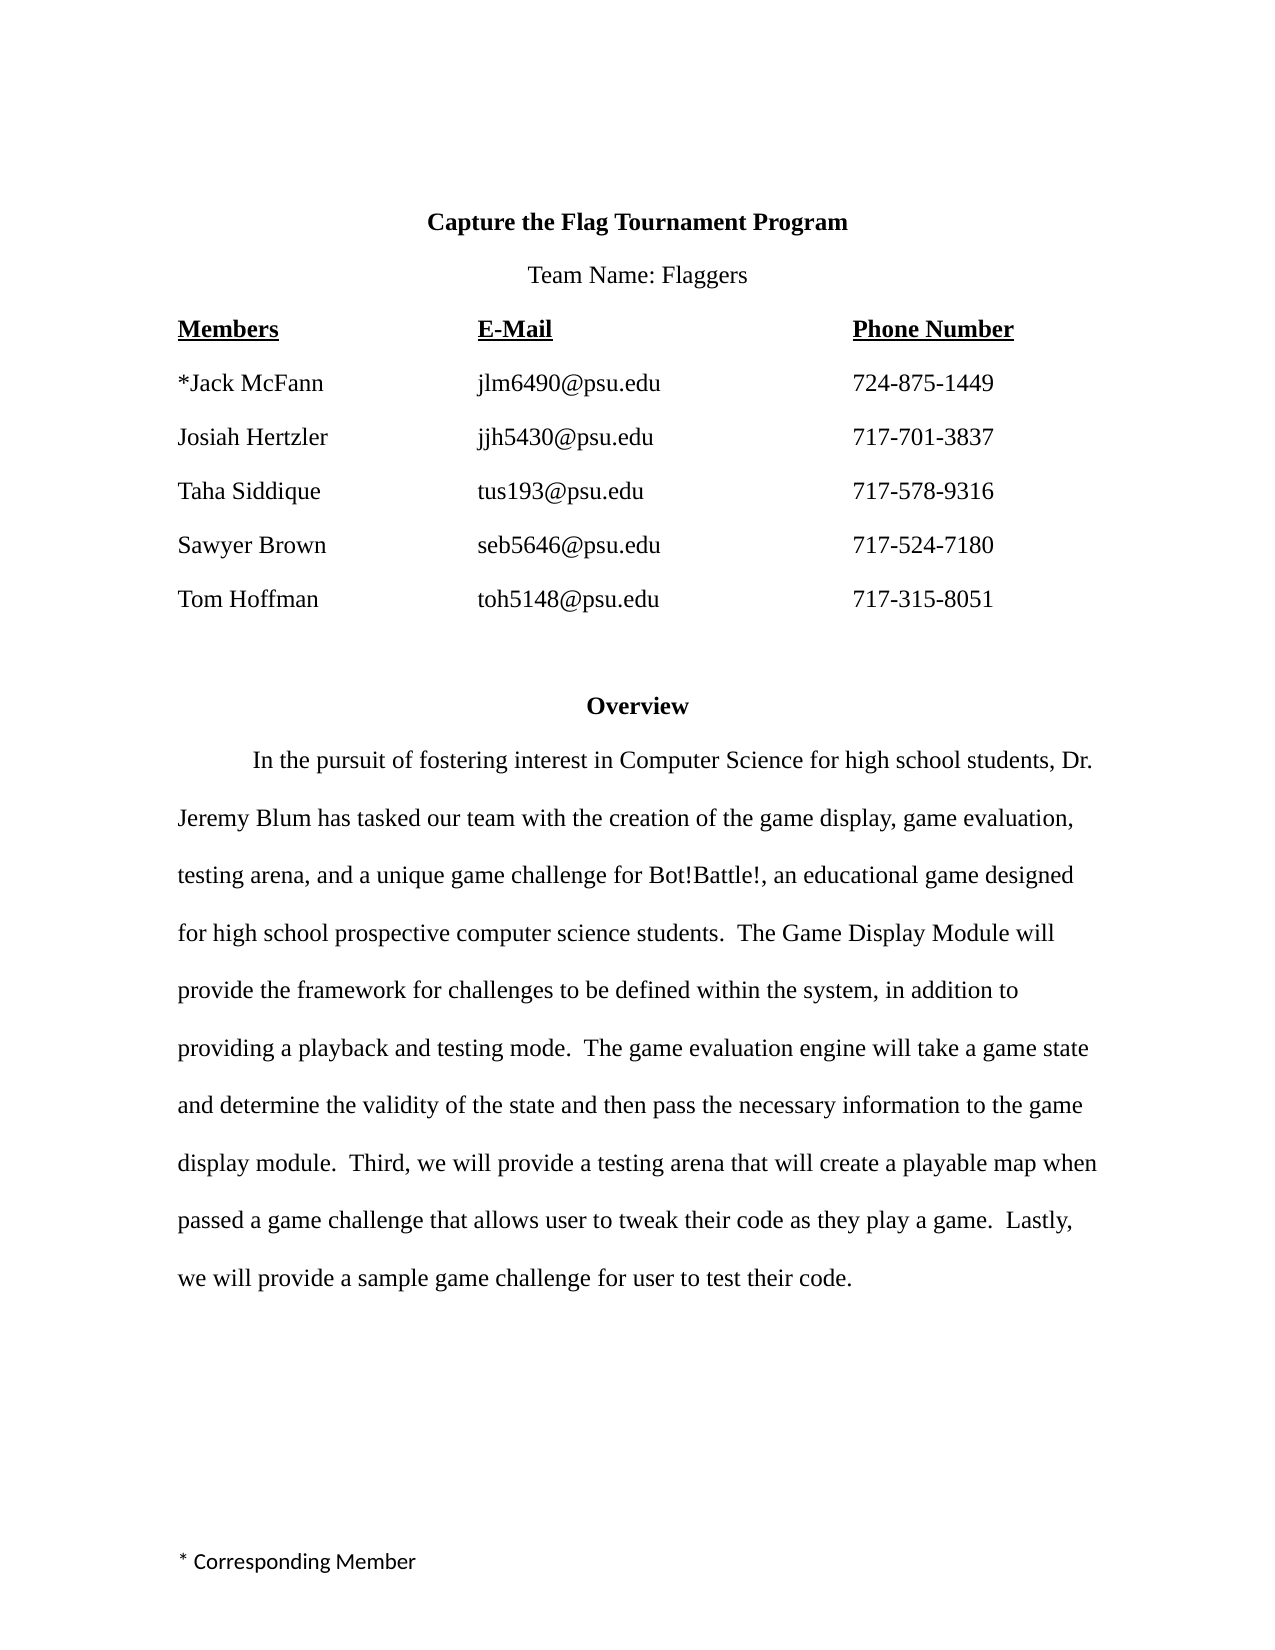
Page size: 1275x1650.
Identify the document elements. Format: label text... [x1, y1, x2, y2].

text *Jack McFann jlm6490@psu.edu 724-875-1449 [177, 368, 1098, 397]
text Capture the Flag Tournament Program [177, 207, 1098, 236]
text Team Name: Flaggers [177, 261, 1098, 289]
text Tom Hoffman toh5148@psu.edu 717-315-8051 [177, 584, 1098, 612]
text In the pursuit of fostering interest in Computer Science for high school students, Dr. Jeremy Blum has tasked our team with the creation of the game display, game evaluation, testing arena, and a unique game challenge for Bot!Battle!, an educational game designed for high school prospective computer science students. The Game Display Module will provide the framework for challenges to be defined within the system, in addition to providing a playback and testing mode. The game evaluation engine will take a game state and determine the validity of the state and then pass the necessary information to the game display module. Third, we will provide a testing arena that will create a playable map when passed a game challenge that allows user to tweak their code as they play a game. Lastly, we will provide a sample game challenge for user to test their code. [177, 745, 1098, 1292]
text Overview [177, 691, 1098, 720]
text Taha Siddique tus193@psu.edu 717-578-9316 [177, 476, 1098, 505]
text Members E-Mail Phone Number [177, 314, 1098, 343]
text Josiah Hertzler jjh5430@psu.edu 717-701-3837 [177, 422, 1098, 451]
text Sawyer Brown seb5646@psu.edu 717-524-7180 [177, 530, 1098, 559]
